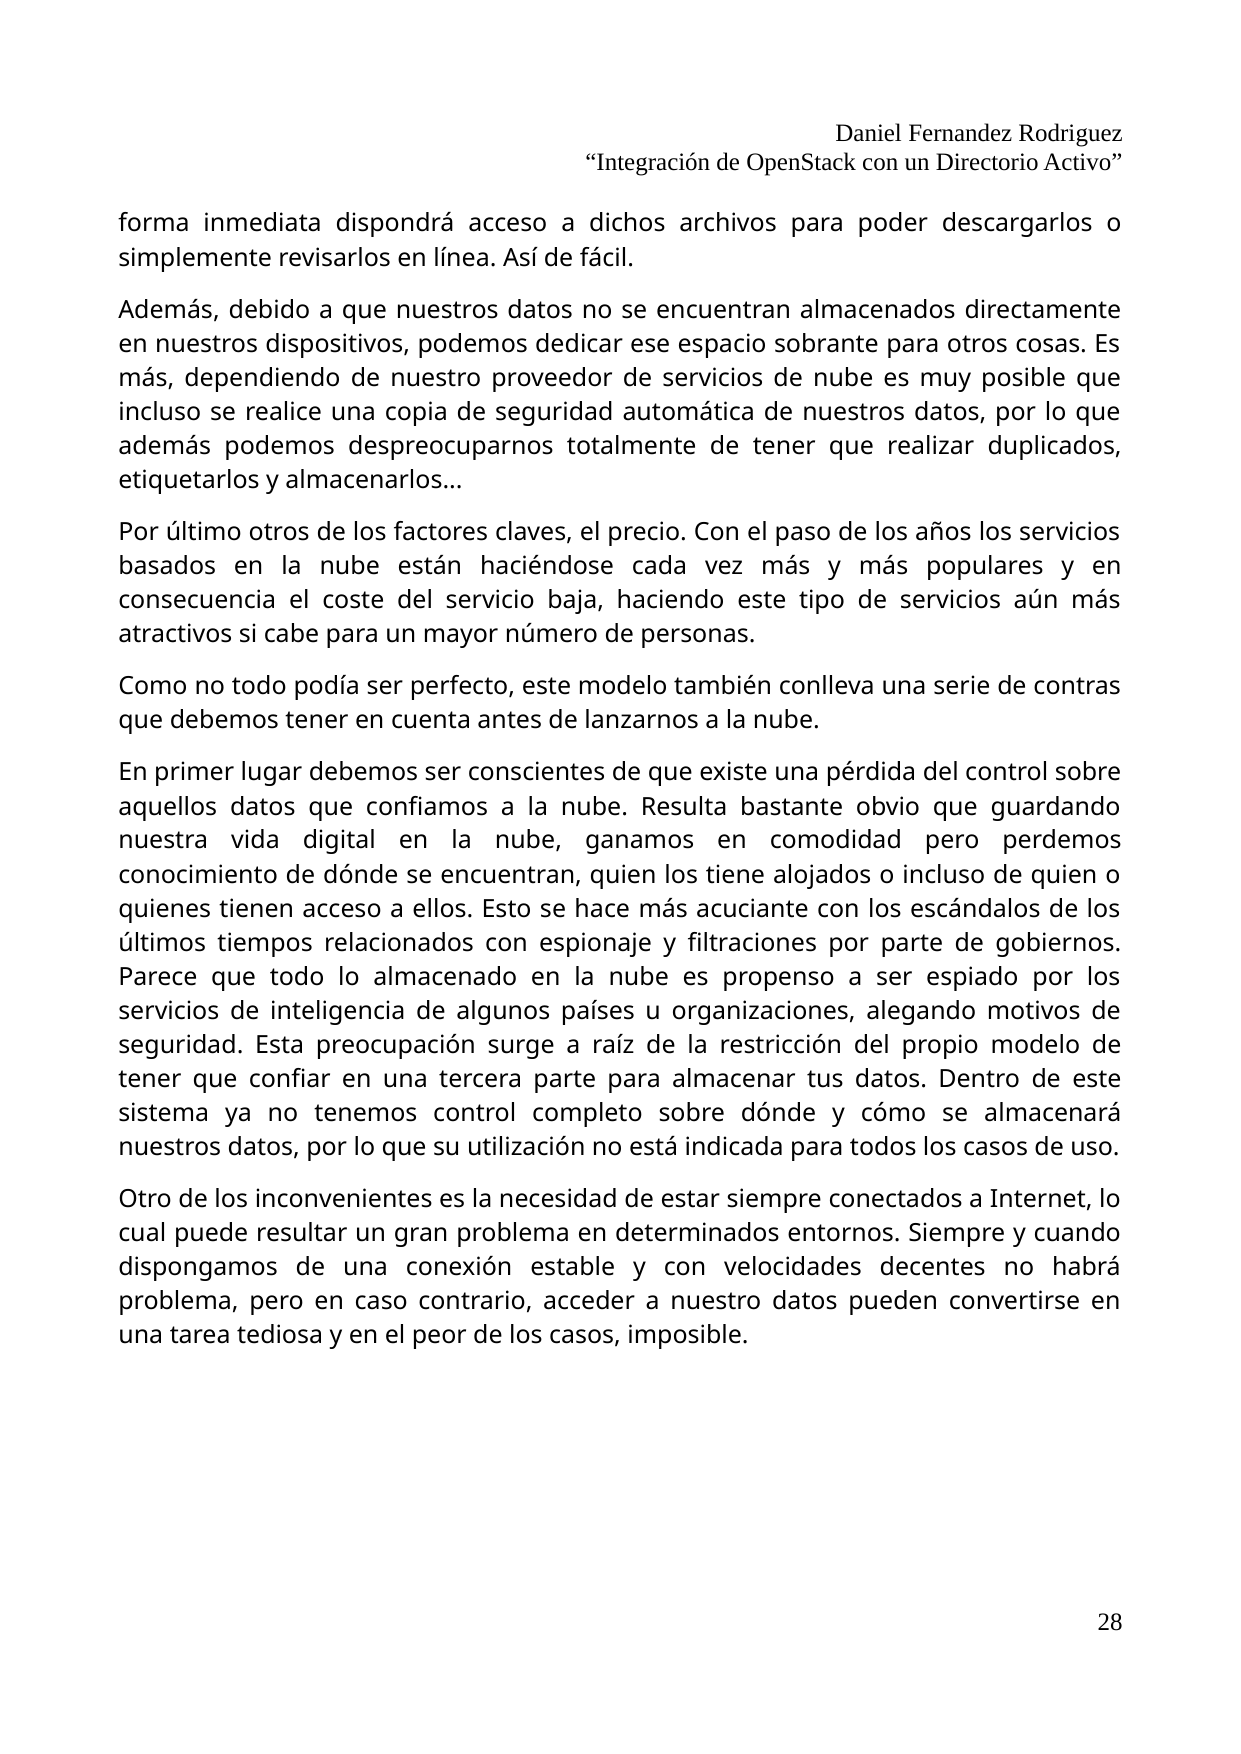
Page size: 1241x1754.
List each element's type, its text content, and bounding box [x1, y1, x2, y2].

text Otro de los inconvenientes es la necesidad de estar siempre conectados a Internet, lo cual puede resultar un gran problema en determinados entornos. Siempre y cuando dispongamos de una conexión estable y con velocidades decentes no habrá problema, pero en caso contrario, acceder a nuestro datos pueden convertirse en una tarea tediosa y en el peor de los casos, imposible. [118, 1181, 1122, 1351]
text Como no todo podía ser perfecto, este modelo también conlleva una serie de contras que debemos tener en cuenta antes de lanzarnos a la nube. [118, 668, 1122, 736]
text Por último otros de los factores claves, el precio. Con el paso de los años los servicios basados en la nube están haciéndose cada vez más y más populares y en consecuencia el coste del servicio baja, haciendo este tipo de servicios aún más atractivos si cabe para un mayor número de personas. [118, 514, 1122, 650]
text Además, debido a que nuestros datos no se encuentran almacenados directamente en nuestros dispositivos, podemos dedicar ese espacio sobrante para otros cosas. Es más, dependiendo de nuestro proveedor de servicios de nube es muy posible que incluso se realice una copia de seguridad automática de nuestros datos, por lo que además podemos despreocuparnos totalmente de tener que realizar duplicados, etiquetarlos y almacenarlos... [118, 291, 1122, 496]
text En primer lugar debemos ser conscientes de que existe una pérdida del control sobre aquellos datos que confiamos a la nube. Resulta bastante obvio que guardando nuestra vida digital en la nube, ganamos en comodidad pero perdemos conocimiento de dónde se encuentran, quien los tiene alojados o incluso de quien o quienes tienen acceso a ellos. Esto se hace más acuciante con los escándalos de los últimos tiempos relacionados con espionaje y filtraciones por parte de gobiernos. Parece que todo lo almacenado en la nube es propenso a ser espiado por los servicios de inteligencia de algunos países u organizaciones, alegando motivos de seguridad. Esta preocupación surge a raíz de la restricción del propio modelo de tener que confiar en una tercera parte para almacenar tus datos. Dentro de este sistema ya no tenemos control completo sobre dónde y cómo se almacenará nuestros datos, por lo que su utilización no está indicada para todos los casos de uso. [118, 754, 1122, 1163]
text forma inmediata dispondrá acceso a dichos archivos para poder descargarlos o simplemente revisarlos en línea. Así de fácil. [118, 205, 1122, 273]
